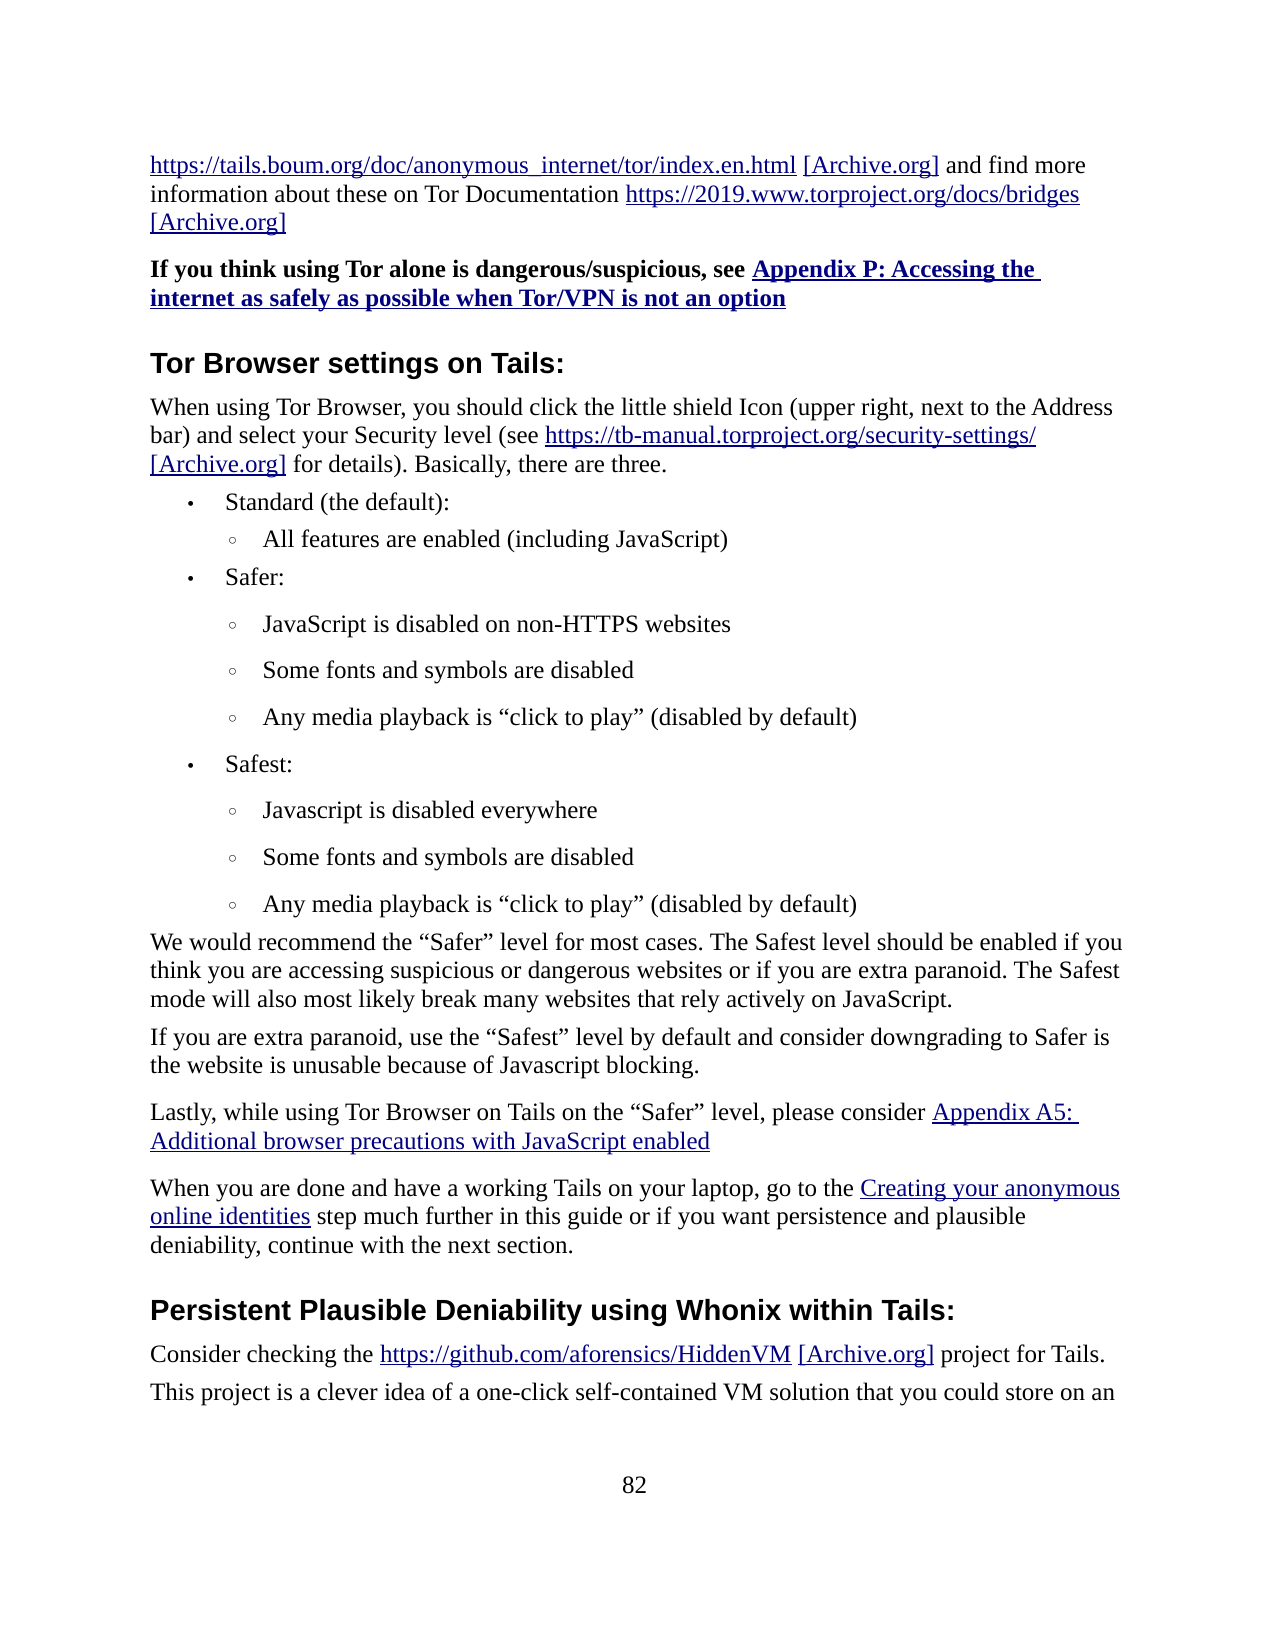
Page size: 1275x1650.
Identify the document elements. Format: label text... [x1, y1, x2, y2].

list All features are enabled (including JavaScript) [225, 524, 1125, 553]
list Javascript is disabled everywhere [225, 796, 1125, 824]
subtitle Tor Browser settings on Tails: [150, 346, 1125, 379]
text This project is a clever idea of a one-click self-contained VM solution that you could store on an [150, 1377, 1125, 1405]
text If you think using Tor alone is dangerous/suspicious, see Appendix P: Accessing the internet as safely as possible when Tor/VPN is not an option [150, 254, 1125, 312]
subtitle Persistent Plausible Deniability using Whonix within Tails: [150, 1293, 1125, 1326]
list Standard (the default): [187, 487, 1125, 516]
list Any media playback is “click to play” (disabled by default) [225, 702, 1125, 731]
list Some fonts and symbols are disabled [225, 842, 1125, 871]
list Safer: [187, 562, 1125, 591]
text If you are extra paranoid, use the “Safest” level by default and consider downgrading to Safer is the website is unusable because of Javascript blocking. [150, 1022, 1125, 1079]
text Consider checking the https://github.com/aforensics/HiddenVM [Archive.org] project for Tails. [150, 1339, 1125, 1368]
list Any media playback is “click to play” (disabled by default) [225, 889, 1125, 918]
text Lastly, while using Tor Browser on Tails on the “Safer” level, please consider Appendix A5: Additional browser precautions with JavaScript enabled [150, 1097, 1125, 1155]
list Some fonts and symbols are disabled [225, 656, 1125, 684]
text We would recommend the “Safer” level for most cases. The Safest level should be enabled if you think you are accessing suspicious or dangerous websites or if you are extra paranoid. The Safest mode will also most likely break many websites that rely actively on JavaScript. [150, 927, 1125, 1013]
text When you are done and have a working Tails on your laptop, go to the Creating your anonymous online identities step much further in this guide or if you want persistence and plausible deniability, continue with the next section. [150, 1173, 1125, 1259]
text When using Tor Browser, you should click the little shield Icon (upper right, next to the Address bar) and select your Security level (see https://tb-manual.torproject.org/security-settings/ [Archive.org] for details). Basically, there are three. [150, 392, 1125, 478]
text https://tails.boum.org/doc/anonymous_internet/tor/index.en.html [Archive.org] and find more information about these on Tor Documentation https://2019.www.torproject.org/docs/bridges [Archive.org] [150, 150, 1125, 236]
list JavaScript is disabled on non-HTTPS websites [225, 609, 1125, 638]
list Safest: [187, 749, 1125, 778]
